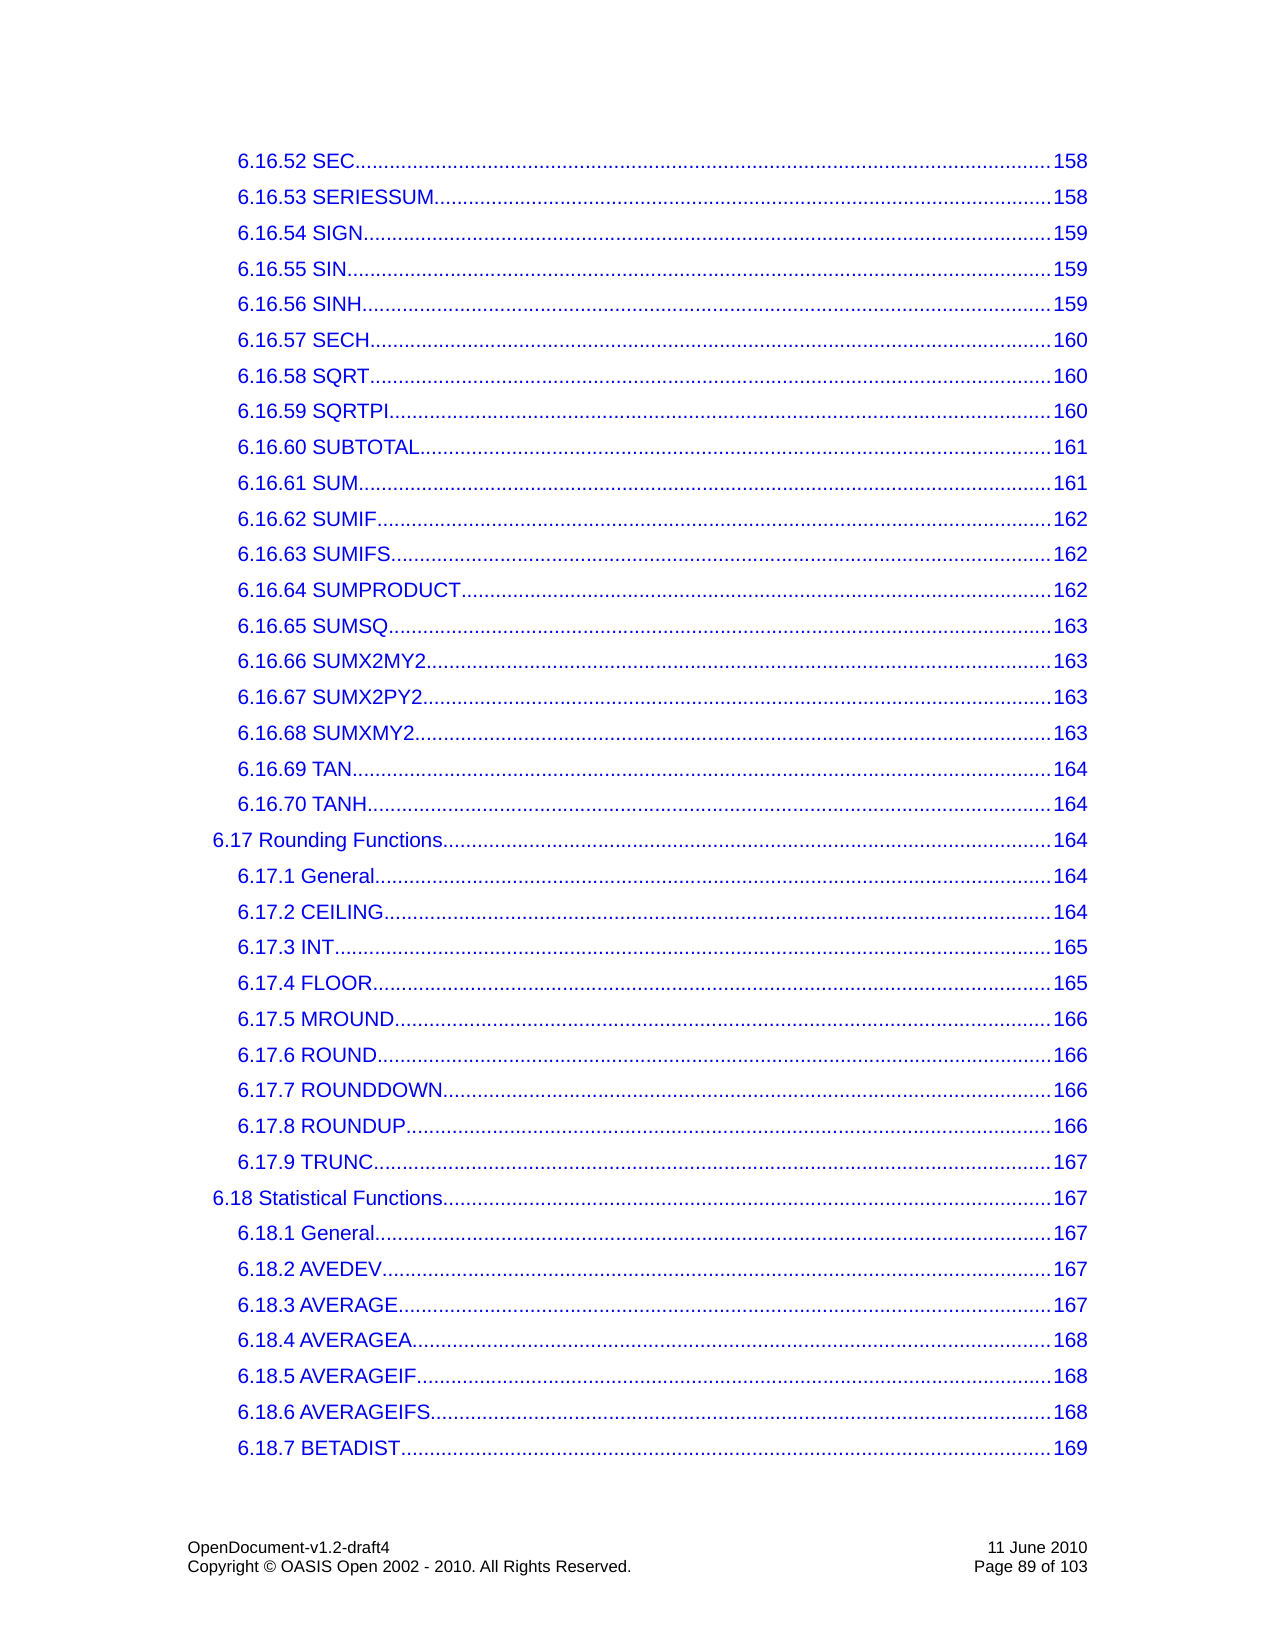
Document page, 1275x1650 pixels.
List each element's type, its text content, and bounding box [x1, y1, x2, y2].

text 6.18.6 AVERAGEIFS 168 [237, 1401, 1088, 1424]
text 6.16.53 SERIESSUM 158 [237, 186, 1088, 209]
text 6.16.55 SIN 159 [237, 257, 1088, 280]
text 6.16.68 SUMXMY2 163 [237, 722, 1088, 745]
text 6.18.5 AVERAGEIF 168 [237, 1365, 1088, 1388]
text 6.18.7 BETADIST 169 [237, 1436, 1088, 1459]
text 6.17.7 ROUNDDOWN 166 [237, 1079, 1088, 1102]
text 6.16.60 SUBTOTAL 161 [237, 436, 1088, 459]
text 6.16.65 SUMSQ 163 [237, 614, 1088, 638]
text 6.16.67 SUMX2PY2 163 [237, 686, 1088, 709]
text 6.16.57 SECH 160 [237, 329, 1088, 352]
text 6.16.69 TAN 164 [237, 757, 1088, 781]
text 6.16.61 SUM 161 [237, 472, 1088, 495]
text 6.17 Rounding Functions 164 [212, 829, 1088, 852]
text 6.17.1 General 164 [237, 864, 1088, 888]
text 6.17.4 FLOOR 165 [237, 972, 1088, 995]
text 6.16.58 SQRT 160 [237, 364, 1088, 388]
text 6.18.4 AVERAGEA 168 [237, 1329, 1088, 1352]
text 6.16.70 TANH 164 [237, 793, 1088, 816]
text 6.18.3 AVERAGE 167 [237, 1293, 1088, 1317]
text 6.18 Statistical Functions 167 [212, 1186, 1088, 1209]
text 6.16.66 SUMX2MY2 163 [237, 650, 1088, 673]
text 6.17.5 MROUND 166 [237, 1007, 1088, 1031]
text 6.17.2 CEILING 164 [237, 900, 1088, 923]
text 6.17.6 ROUND 166 [237, 1043, 1088, 1066]
text 6.17.3 INT 165 [237, 936, 1088, 959]
text 6.17.8 ROUNDUP 166 [237, 1115, 1088, 1138]
text 6.18.1 General 167 [237, 1222, 1088, 1245]
text 6.18.2 AVEDEV 167 [237, 1258, 1088, 1281]
text 6.16.56 SINH 159 [237, 293, 1088, 316]
text 6.16.64 SUMPRODUCT 162 [237, 579, 1088, 602]
text 6.16.54 SIGN 159 [237, 221, 1088, 245]
text 6.16.62 SUMIF 162 [237, 507, 1088, 531]
text 6.16.63 SUMIFS 162 [237, 543, 1088, 566]
text 6.16.52 SEC 158 [237, 150, 1088, 173]
text 6.17.9 TRUNC 167 [237, 1150, 1088, 1174]
text 6.16.59 SQRTPI 160 [237, 400, 1088, 423]
